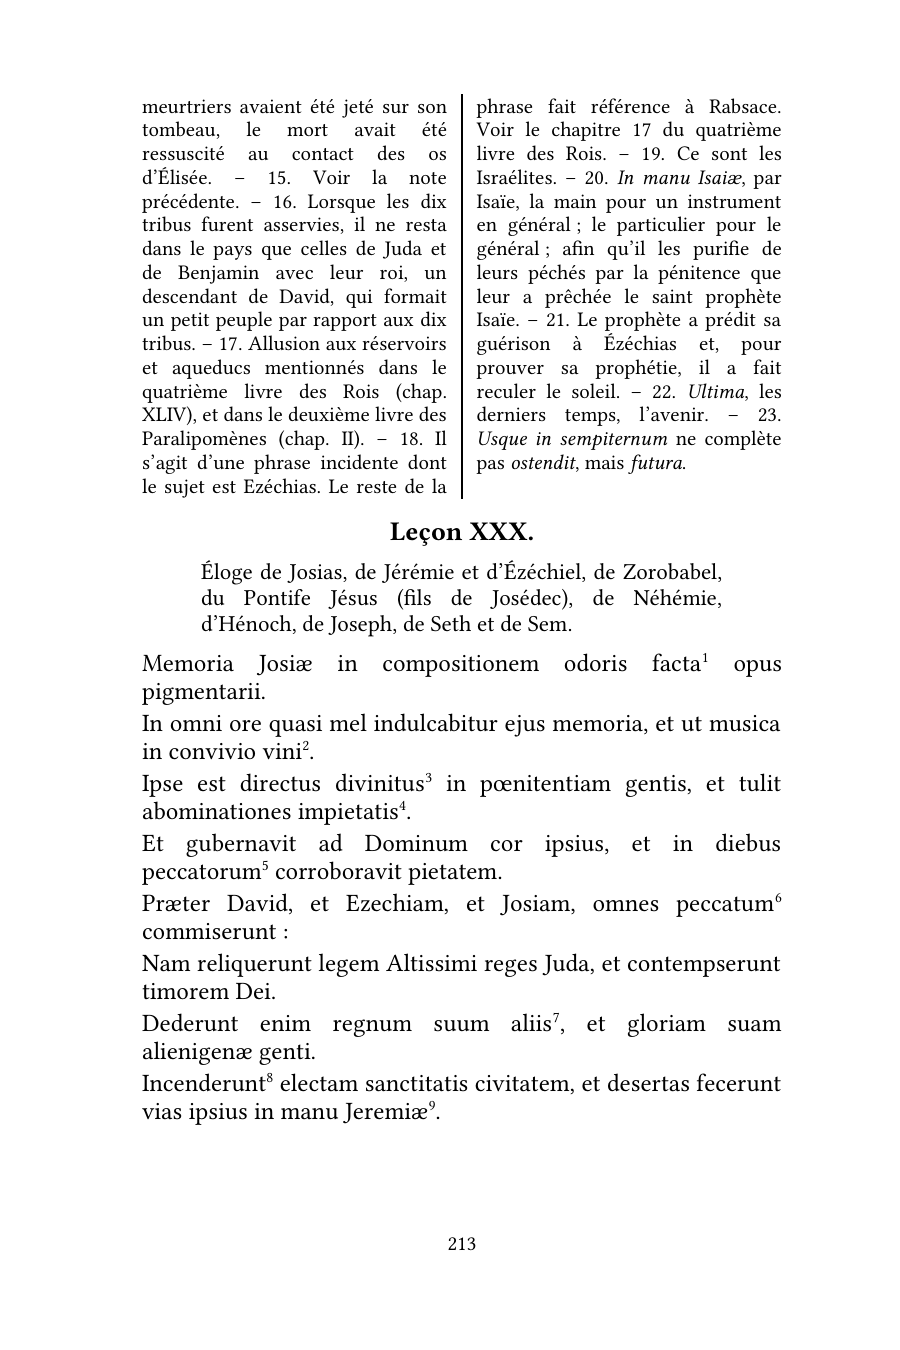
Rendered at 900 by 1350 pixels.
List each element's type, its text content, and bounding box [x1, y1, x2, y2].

text meurtriers avaient été jeté sur son tombeau, le mort avait été ressuscité au contact des os d’Élisée. – 15. Voir la note précédente. – 16. Lorsque les dix tribus furent asservies, il ne resta dans le pays que celles de Juda et de Benjamin avec leur roi, un descendant de David, qui formait un petit peuple par rapport aux dix tribus. – 17. Allusion aux réservoirs et aqueducs mentionnés dans le quatrième livre des Rois (chap. XLIV), et dans le deuxième livre des Paralipomènes (chap. II). – 18. Il s’agit d’une phrase incidente dont le sujet est Ezéchias. Le reste de la [142, 94, 447, 498]
text Leçon XXX. [142, 516, 782, 547]
text In omni ore quasi mel indulcabitur ejus memoria, et ut musica in convivio vini2. [142, 709, 782, 766]
text Et gubernavit ad Dominum cor ipsius, et in diebus peccatorum5 corroboravit pietatem. [142, 829, 782, 886]
text phrase fait référence à Rabsace. Voir le chapitre 17 du quatrième livre des Rois. – 19. Ce sont les Israélites. – 20. In manu Isaiæ, par Isaïe, la main pour un instrument en général ; le particulier pour le général ; afin qu’il les purifie de leurs péchés par la pénitence que leur a prêchée le saint prophète Isaïe. – 21. Le prophète a prédit sa guérison à Ézéchias et, pour prouver sa prophétie, il a fait reculer le soleil. – 22. Ultima, les derniers temps, l’avenir. – 23. Usque in sempiternum ne complète pas ostendit, mais futura. [476, 94, 782, 474]
text Éloge de Josias, de Jérémie et d’Ézéchiel, de Zorobabel, du Pontife Jésus (fils de Josédec), de Néhémie, d’Hénoch, de Joseph, de Seth et de Sem. [201, 559, 723, 637]
text Incenderunt8 electam sanctitatis civitatem, et desertas fecerunt vias ipsius in manu Jeremiæ9. [142, 1069, 782, 1126]
text Nam reliquerunt legem Altissimi reges Juda, et contempserunt timorem Dei. [142, 949, 782, 1006]
text Dederunt enim regnum suum aliis7, et gloriam suam alienigenæ genti. [142, 1009, 782, 1066]
text Memoria Josiæ in compositionem odoris facta1 opus pigmentarii. [142, 649, 782, 706]
text Ipse est directus divinitus3 in pœnitentiam gentis, et tulit abominationes impietatis4. [142, 769, 782, 826]
text Præter David, et Ezechiam, et Josiam, omnes peccatum6 commiserunt : [142, 889, 782, 946]
